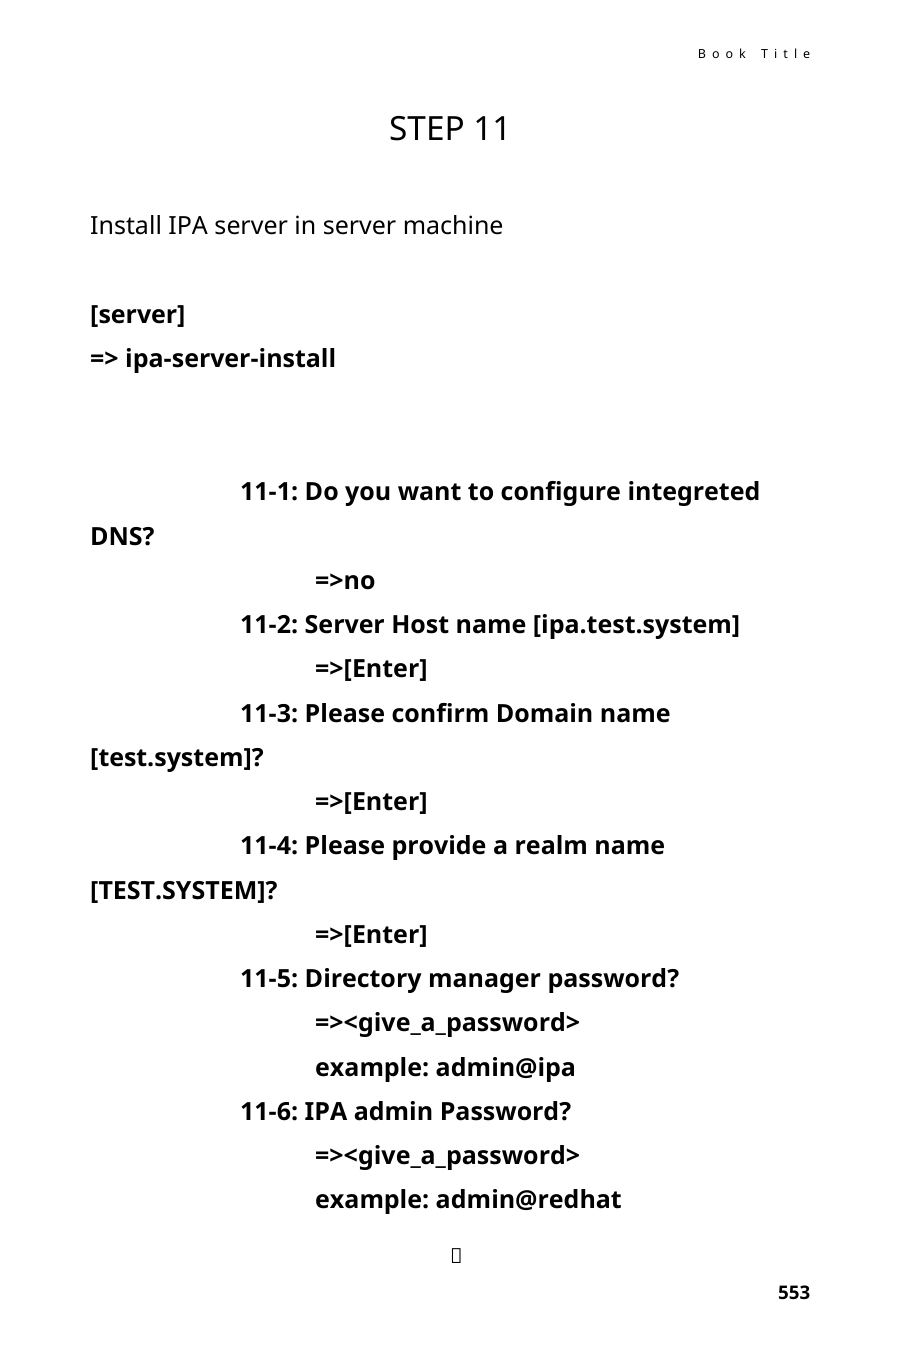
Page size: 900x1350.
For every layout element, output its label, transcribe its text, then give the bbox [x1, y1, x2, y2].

text 11-6: IPA admin Password? [90, 1094, 810, 1128]
text example: admin@ipa [90, 1049, 810, 1083]
text STEP 11 [90, 105, 810, 150]
text [server] [90, 297, 810, 331]
text 11-1: Do you want to configure integreted DNS? [90, 474, 810, 552]
text 11-4: Please provide a realm name [TEST.SYSTEM]? [90, 828, 810, 906]
text 11-3: Please confirm Domain name [test.system]? [90, 695, 810, 773]
text example: admin@redhat [90, 1182, 810, 1216]
text 11-5: Directory manager password? [90, 961, 810, 995]
text =>[Enter] [90, 784, 810, 818]
text =>no [90, 562, 810, 596]
text =>[Enter] [90, 917, 810, 951]
text =><give_a_password> [90, 1005, 810, 1039]
text => ipa-server-install [90, 341, 810, 375]
text =><give_a_password> [90, 1138, 810, 1172]
text 11-2: Server Host name [ipa.test.system] [90, 607, 810, 641]
text =>[Enter] [90, 651, 810, 685]
text Install IPA server in server machine [90, 208, 810, 242]
